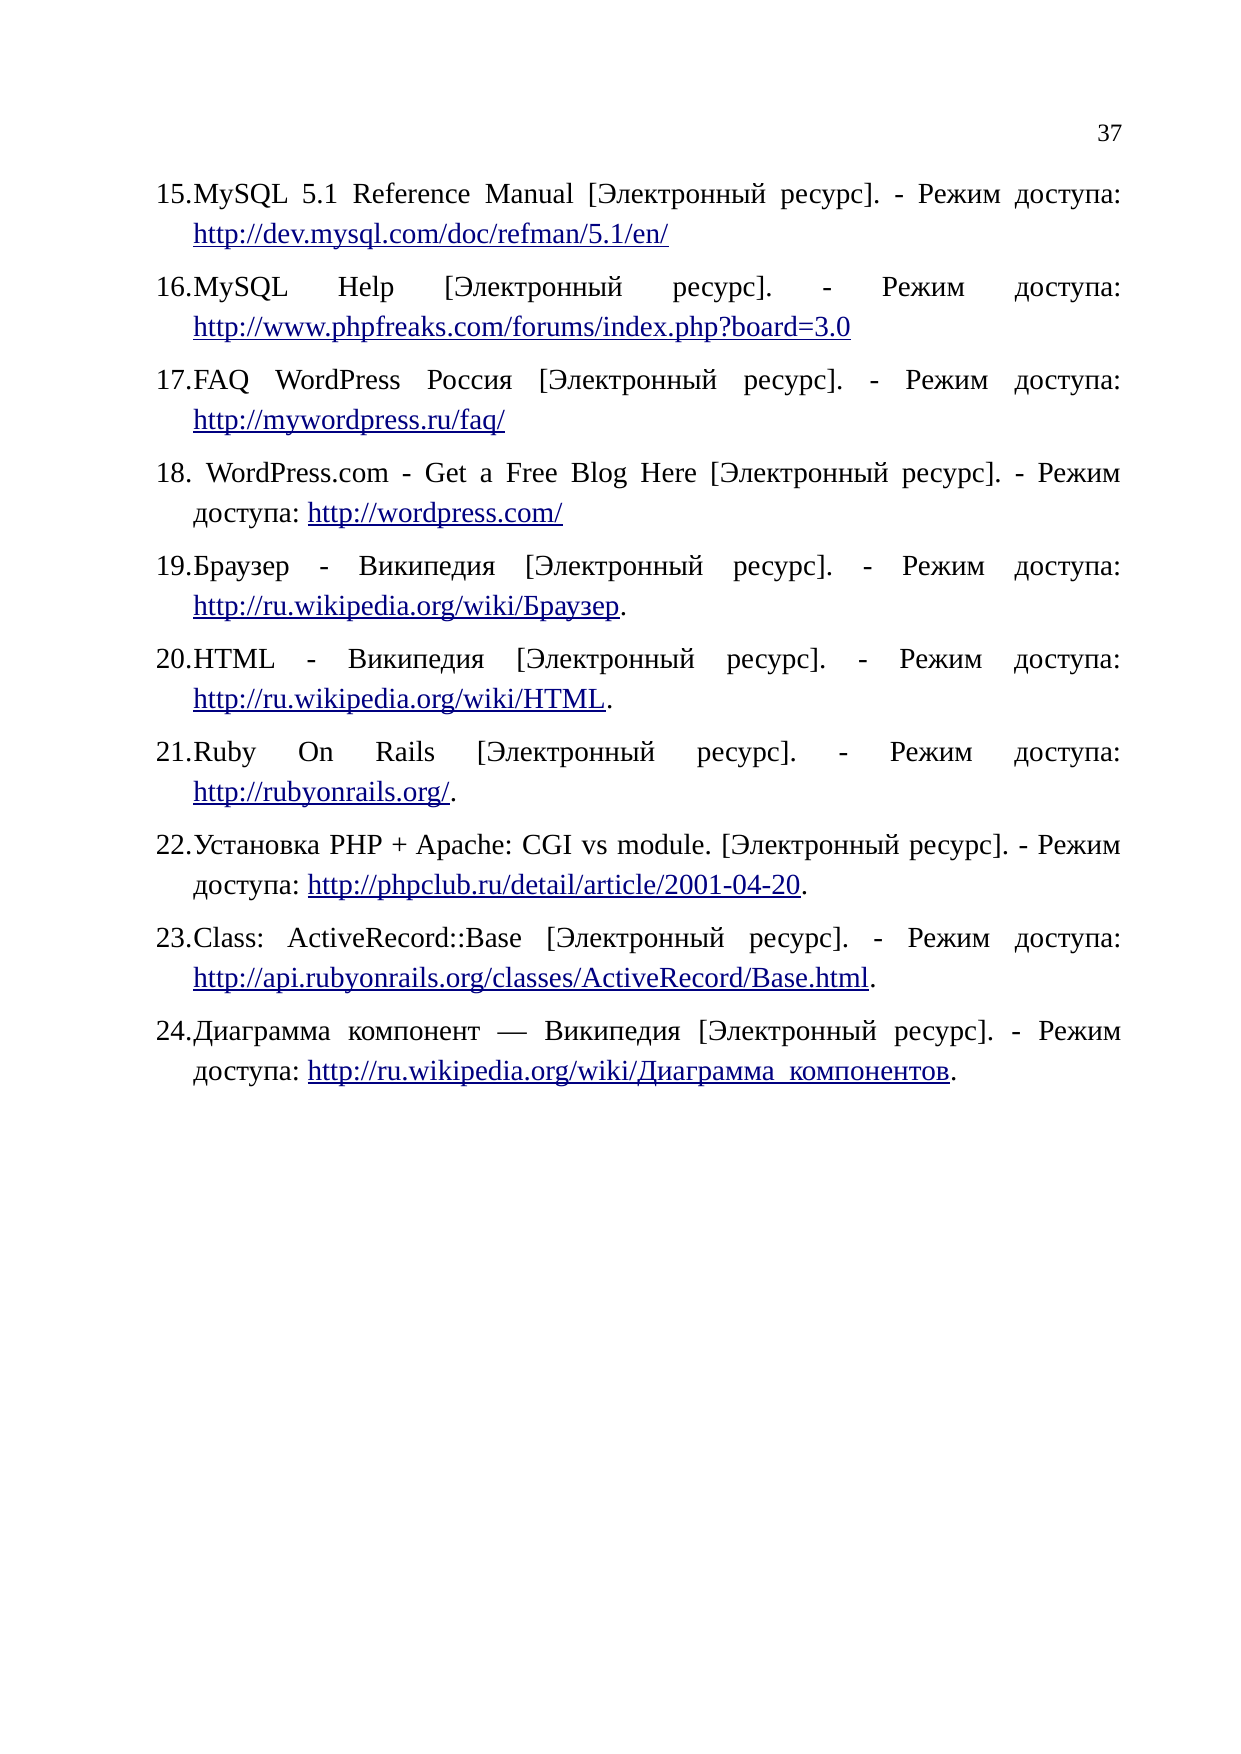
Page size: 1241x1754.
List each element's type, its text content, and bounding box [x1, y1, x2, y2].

list Браузер - Википедия [Электронный ресурс]. - Режим доступа: http://ru.wikipedia.org/wiki/Браузер. [156, 548, 1122, 622]
list WordPress.com - Get a Free Blog Here [Электронный ресурс]. - Режим доступа: http://wordpress.com/ [156, 455, 1122, 529]
list Class: ActiveRecord::Base [Электронный ресурс]. - Режим доступа: http://api.rubyonrails.org/classes/ActiveRecord/Base.html. [156, 920, 1122, 993]
list Ruby On Rails [Электронный ресурс]. - Режим доступа: http://rubyonrails.org/. [156, 734, 1122, 808]
list FAQ WordPress Россия [Электронный ресурс]. - Режим доступа: http://mywordpress.ru/faq/ [156, 362, 1122, 436]
list Диаграмма компонент — Википедия [Электронный ресурс]. - Режим доступа: http://ru.wikipedia.org/wiki/Диаграмма_компонентов. [156, 1013, 1122, 1086]
list HTML - Википедия [Электронный ресурс]. - Режим доступа: http://ru.wikipedia.org/wiki/HTML. [156, 641, 1122, 715]
list MySQL 5.1 Reference Manual [Электронный ресурс]. - Режим доступа: http://dev.mysql.com/doc/refman/5.1/en/ [156, 176, 1122, 250]
list MySQL Help [Электронный ресурс]. - Режим доступа: http://www.phpfreaks.com/forums/index.php?board=3.0 [156, 269, 1122, 343]
list Установка PHP + Apache: CGI vs module. [Электронный ресурс]. - Режим доступа: http://phpclub.ru/detail/article/2001-04-20. [156, 827, 1122, 901]
